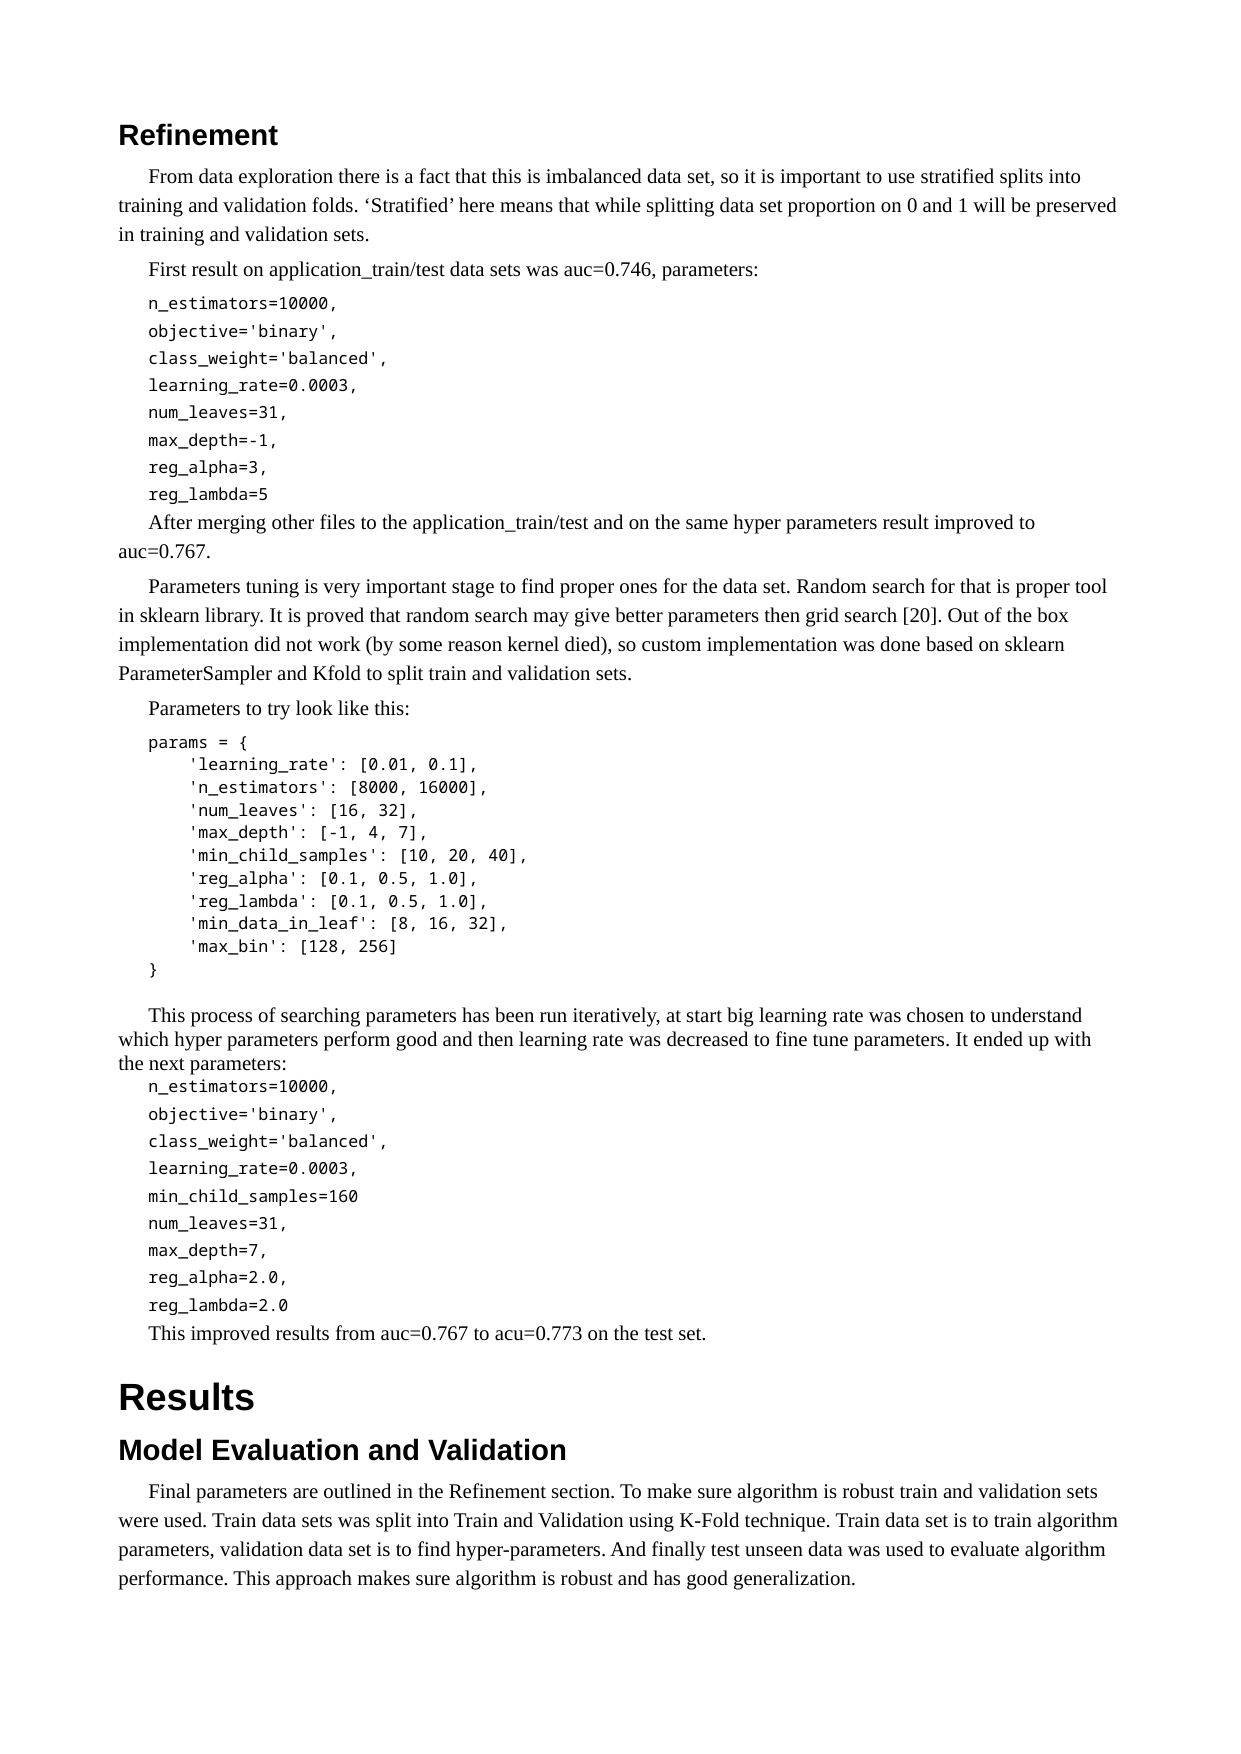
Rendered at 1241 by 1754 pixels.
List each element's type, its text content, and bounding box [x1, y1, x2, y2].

text Final parameters are outlined in the Refinement section. To make sure algorithm is robust train and validation sets were used. Train data sets was split into Train and Validation using K-Fold technique. Train data set is to train algorithm parameters, validation data set is to find hyper-parameters. And finally test unseen data was used to evaluate algorithm performance. This approach makes sure algorithm is robust and has good generalization. [118, 1479, 1122, 1589]
text n_estimators=10000, [118, 292, 1122, 314]
text From data exploration there is a fact that this is imbalanced data set, so it is important to use stratified splits into training and validation folds. ‘Stratified’ here means that while splitting data set proportion on 0 and 1 will be preserved in training and validation sets. [118, 164, 1122, 246]
text 'reg_alpha': [0.1, 0.5, 1.0], [118, 867, 1122, 889]
text num_leaves=31, [118, 401, 1122, 424]
text Parameters to try look like this: [118, 695, 1122, 719]
text 'max_bin': [128, 256] [118, 935, 1122, 957]
text } [118, 957, 1122, 980]
text 'reg_lambda': [0.1, 0.5, 1.0], [118, 889, 1122, 912]
text After merging other files to the application_train/test and on the same hyper parameters result improved to auc=0.767. [118, 510, 1122, 563]
text num_leaves=31, [118, 1211, 1122, 1234]
subtitle Refinement [118, 118, 1122, 152]
text reg_alpha=2.0, [118, 1266, 1122, 1289]
text n_estimators=10000, [118, 1075, 1122, 1098]
text max_depth=-1, [118, 428, 1122, 451]
text objective='binary', [118, 1102, 1122, 1125]
text This improved results from auc=0.767 to acu=0.773 on the test set. [118, 1321, 1122, 1345]
text class_weight='balanced', [118, 346, 1122, 369]
text max_depth=7, [118, 1239, 1122, 1261]
text min_child_samples=160 [118, 1184, 1122, 1207]
text learning_rate=0.0003, [118, 374, 1122, 396]
text Parameters tuning is very important stage to find proper ones for the data set. Random search for that is proper tool in sklearn library. It is proved that random search may give better parameters then grid search [20]. Out of the box implementation did not work (by some reason kernel died), so custom implementation was done based on sklearn ParameterSampler and Kfold to split train and validation sets. [118, 574, 1122, 684]
text 'min_child_samples': [10, 20, 40], [118, 844, 1122, 867]
text class_weight='balanced', [118, 1129, 1122, 1152]
text reg_alpha=3, [118, 456, 1122, 478]
text reg_lambda=2.0 [118, 1293, 1122, 1316]
text reg_lambda=5 [118, 483, 1122, 506]
text This process of searching parameters has been run iteratively, at start big learning rate was chosen to understand which hyper parameters perform good and then learning rate was decreased to fine tune parameters. It ended up with the next parameters: [118, 1003, 1122, 1075]
text First result on application_train/test data sets was auc=0.746, parameters: [118, 257, 1122, 281]
text 'num_leaves': [16, 32], [118, 798, 1122, 821]
text learning_rate=0.0003, [118, 1157, 1122, 1179]
text 'min_data_in_leaf': [8, 16, 32], [118, 912, 1122, 935]
subtitle Results [118, 1374, 1122, 1418]
subtitle Model Evaluation and Validation [118, 1433, 1122, 1466]
text 'learning_rate': [0.01, 0.1], [118, 753, 1122, 776]
text objective='binary', [118, 319, 1122, 342]
text 'max_depth': [-1, 4, 7], [118, 821, 1122, 844]
text 'n_estimators': [8000, 16000], [118, 776, 1122, 798]
text params = { [118, 730, 1122, 753]
